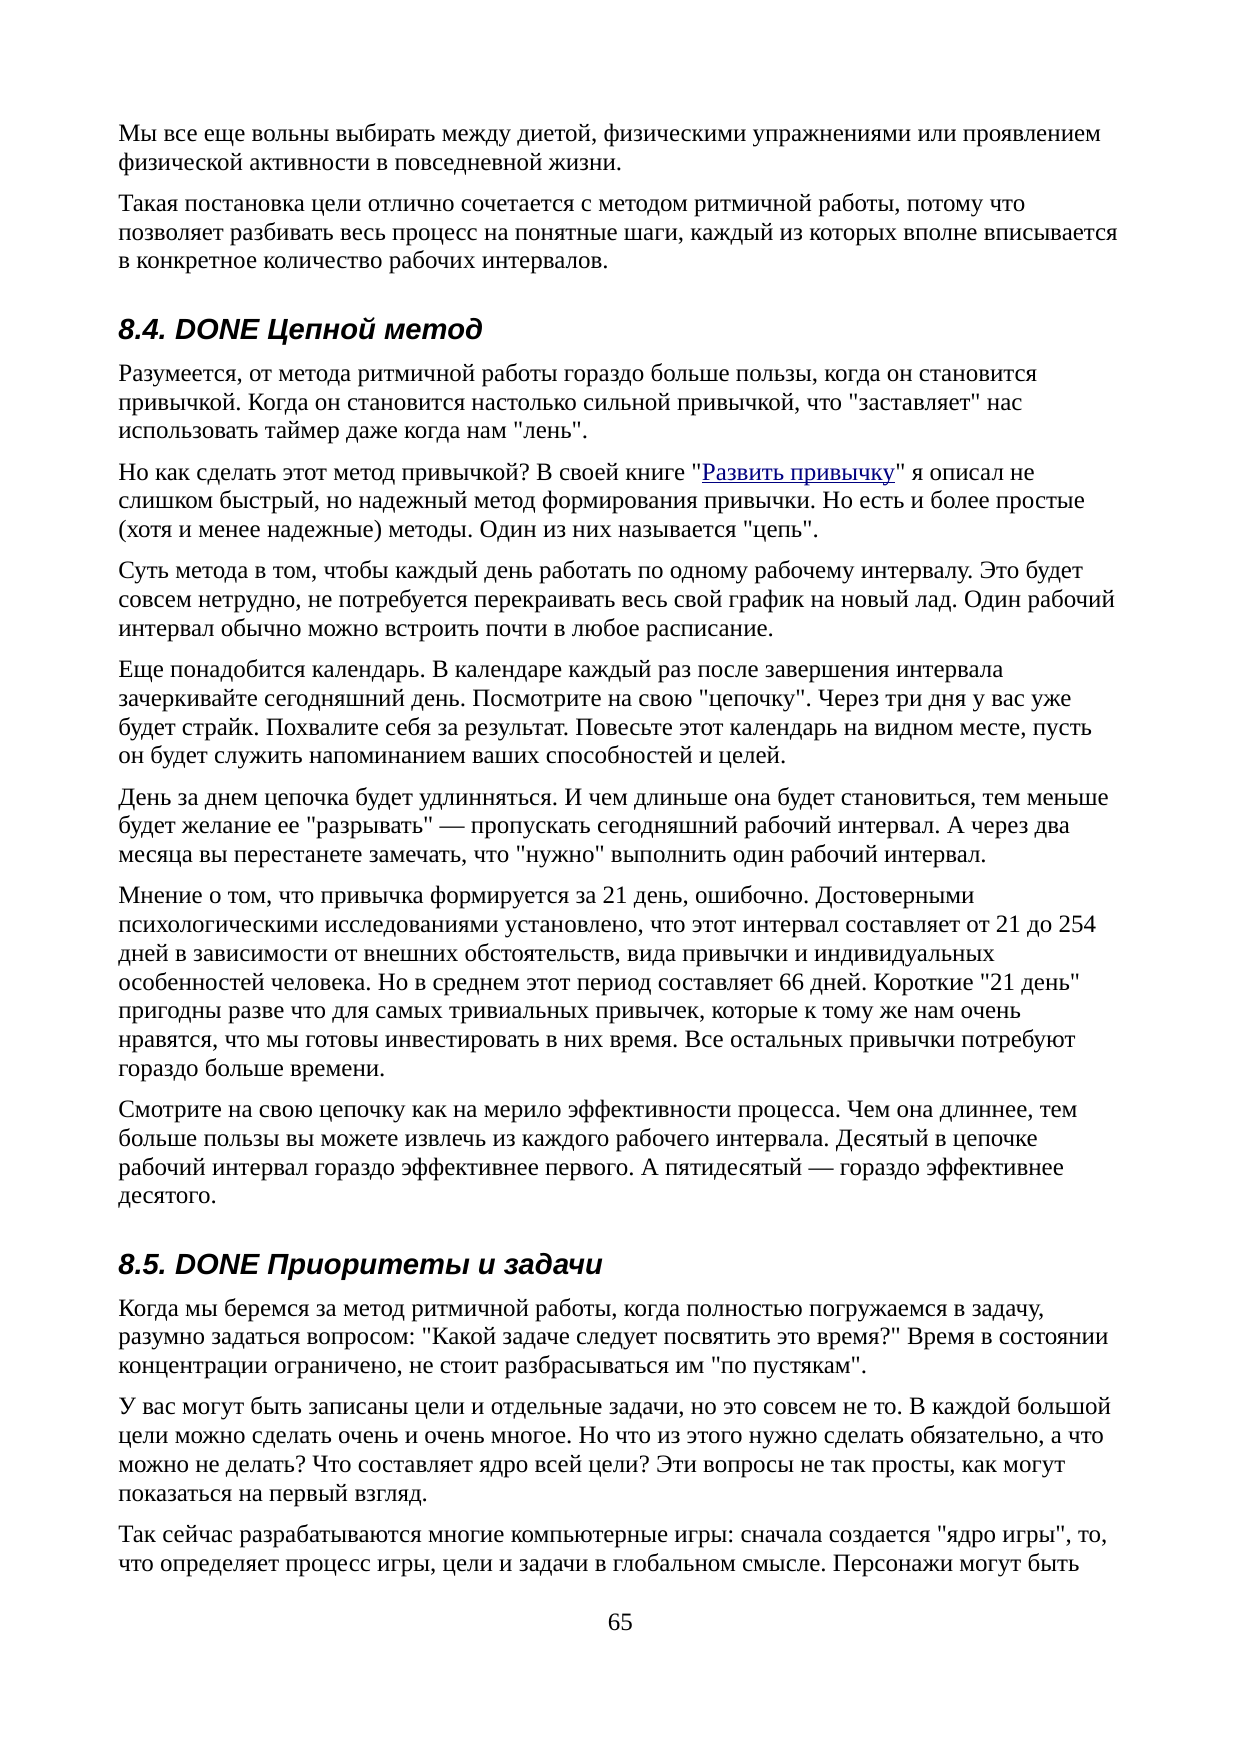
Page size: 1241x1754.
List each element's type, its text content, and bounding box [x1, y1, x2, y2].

text Мнение о том, что привычка формируется за 21 день, ошибочно. Достоверными психологическими исследованиями установлено, что этот интервал составляет от 21 до 254 дней в зависимости от внешних обстоятельств, вида привычки и индивидуальных особенностей человека. Но в среднем этот период составляет 66 дней. Короткие "21 день" пригодны разве что для самых тривиальных привычек, которые к тому же нам очень нравятся, что мы готовы инвестировать в них время. Все остальных привычки потребуют гораздо больше времени. [118, 880, 1122, 1082]
text У вас могут быть записаны цели и отдельные задачи, но это совсем не то. В каждой большой цели можно сделать очень и очень многое. Но что из этого нужно сделать обязательно, а что можно не делать? Что составляет ядро всей цели? Эти вопросы не так просты, как могут показаться на первый взгляд. [118, 1391, 1122, 1506]
text Но как сделать этот метод привычкой? В своей книге "Развить привычку" я описал не слишком быстрый, но надежный метод формирования привычки. Но есть и более простые (хотя и менее надежные) методы. Один из них называется "цепь". [118, 457, 1122, 543]
subtitle DONE Цепной метод [118, 312, 1122, 345]
text Когда мы беремся за метод ритмичной работы, когда полностью погружаемся в задачу, разумно задаться вопросом: "Какой задаче следует посвятить это время?" Время в состоянии концентрации ограничено, не стоит разбрасываться им "по пустякам". [118, 1293, 1122, 1379]
text Мы все еще вольны выбирать между диетой, физическими упражнениями или проявлением физической активности в повседневной жизни. [118, 118, 1122, 176]
text Разумеется, от метода ритмичной работы гораздо больше пользы, когда он становится привычкой. Когда он становится настолько сильной привычкой, что "заставляет" нас использовать таймер даже когда нам "лень". [118, 358, 1122, 444]
text День за днем цепочка будет удлинняться. И чем длиньше она будет становиться, тем меньше будет желание ее "разрывать" — пропускать сегодняшний рабочий интервал. А через два месяца вы перестанете замечать, что "нужно" выполнить один рабочий интервал. [118, 782, 1122, 868]
subtitle DONE Приоритеты и задачи [118, 1247, 1122, 1280]
text Суть метода в том, чтобы каждый день работать по одному рабочему интервалу. Это будет совсем нетрудно, не потребуется перекраивать весь свой график на новый лад. Один рабочий интервал обычно можно встроить почти в любое расписание. [118, 555, 1122, 642]
text Такая постановка цели отлично сочетается с методом ритмичной работы, потому что позволяет разбивать весь процесс на понятные шаги, каждый из которых вполне вписывается в конкретное количество рабочих интервалов. [118, 188, 1122, 274]
text Еще понадобится календарь. В календаре каждый раз после завершения интервала зачеркивайте сегодняшний день. Посмотрите на свою "цепочку". Через три дня у вас уже будет страйк. Похвалите себя за результат. Повесьте этот календарь на видном месте, пусть он будет служить напоминанием ваших способностей и целей. [118, 654, 1122, 769]
text Смотрите на свою цепочку как на мерило эффективности процесса. Чем она длиннее, тем больше пользы вы можете извлечь из каждого рабочего интервала. Десятый в цепочке рабочий интервал гораздо эффективнее первого. А пятидесятый — гораздо эффективнее десятого. [118, 1094, 1122, 1209]
text Так сейчас разрабатываются многие компьютерные игры: сначала создается "ядро игры", то, что определяет процесс игры, цели и задачи в глобальном смысле. Персонажи могут быть [118, 1519, 1122, 1576]
